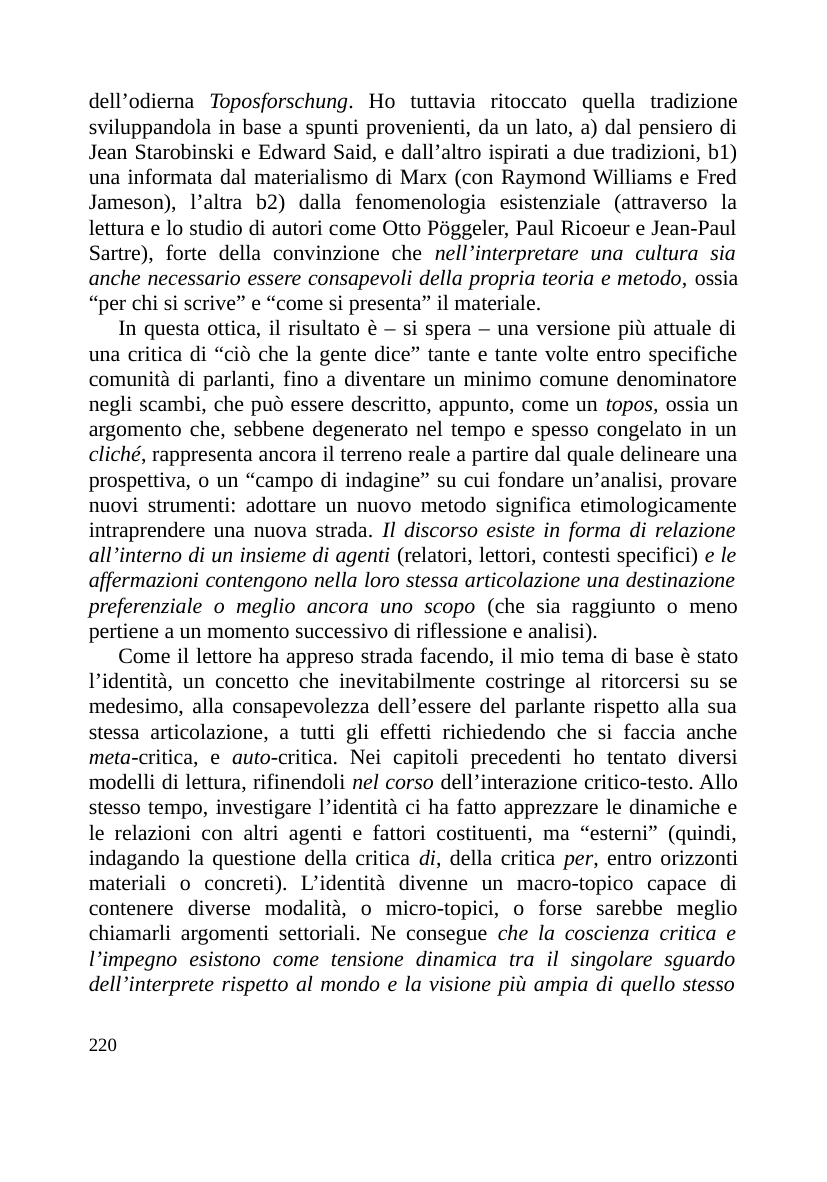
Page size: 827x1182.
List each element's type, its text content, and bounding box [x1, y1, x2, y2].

text In questa ottica, il risultato è – si spera – una versione più attuale di una critica di “ciò che la gente dice” tante e tante volte entro specifiche comunità di parlanti, fino a diventare un minimo comune denominatore negli scambi, che può essere descritto, appunto, come un topos, ossia un argomento che, sebbene degenerato nel tempo e spesso congelato in un cliché, rappresenta ancora il terreno reale a partire dal quale delineare una prospettiva, o un “campo di indagine” su cui fondare un’analisi, provare nuovi strumenti: adottare un nuovo metodo significa etimologicamente intraprendere una nuova strada. Il discorso esiste in forma di relazione all’interno di un insieme di agenti (relatori, lettori, contesti specifici) e le affermazioni contengono nella loro stessa articolazione una destinazione preferenziale o meglio ancora uno scopo (che sia raggiunto o meno pertiene a un momento successivo di riflessione e analisi). [88, 315, 738, 643]
text dell’odierna Toposforschung. Ho tuttavia ritoccato quella tradizione sviluppandola in base a spunti provenienti, da un lato, a) dal pensiero di Jean Starobinski e Edward Said, e dall’altro ispirati a due tradizioni, b1) una informata dal materialismo di Marx (con Raymond Williams e Fred Jameson), l’altra b2) dalla fenomenologia esistenziale (attraverso la lettura e lo studio di autori come Otto Pöggeler, Paul Ricoeur e Jean-Paul Sartre), forte della convinzione che nell’interpretare una cultura sia anche necessario essere consapevoli della propria teoria e metodo, ossia “per chi si scrive” e “come si presenta” il materiale. [88, 88, 738, 315]
text Come il lettore ha appreso strada facendo, il mio tema di base è stato l’identità, un concetto che inevitabilmente costringe al ritorcersi su se medesimo, alla consapevolezza dell’essere del parlante rispetto alla sua stessa articolazione, a tutti gli effetti richiedendo che si faccia anche meta-critica, e auto-critica. Nei capitoli precedenti ho tentato diversi modelli di lettura, rifinendoli nel corso dell’interazione critico-testo. Allo stesso tempo, investigare l’identità ci ha fatto apprezzare le dinamiche e le relazioni con altri agenti e fattori costituenti, ma “esterni” (quindi, indagando la questione della critica di, della critica per, entro orizzonti materiali o concreti). L’identità divenne un macro-topico capace di contenere diverse modalità, o micro-topici, o forse sarebbe meglio chiamarli argomenti settoriali. Ne consegue che la coscienza critica e l’impegno esistono come tensione dinamica tra il singolare sguardo dell’interprete rispetto al mondo e la visione più ampia di quello stesso [88, 643, 738, 996]
